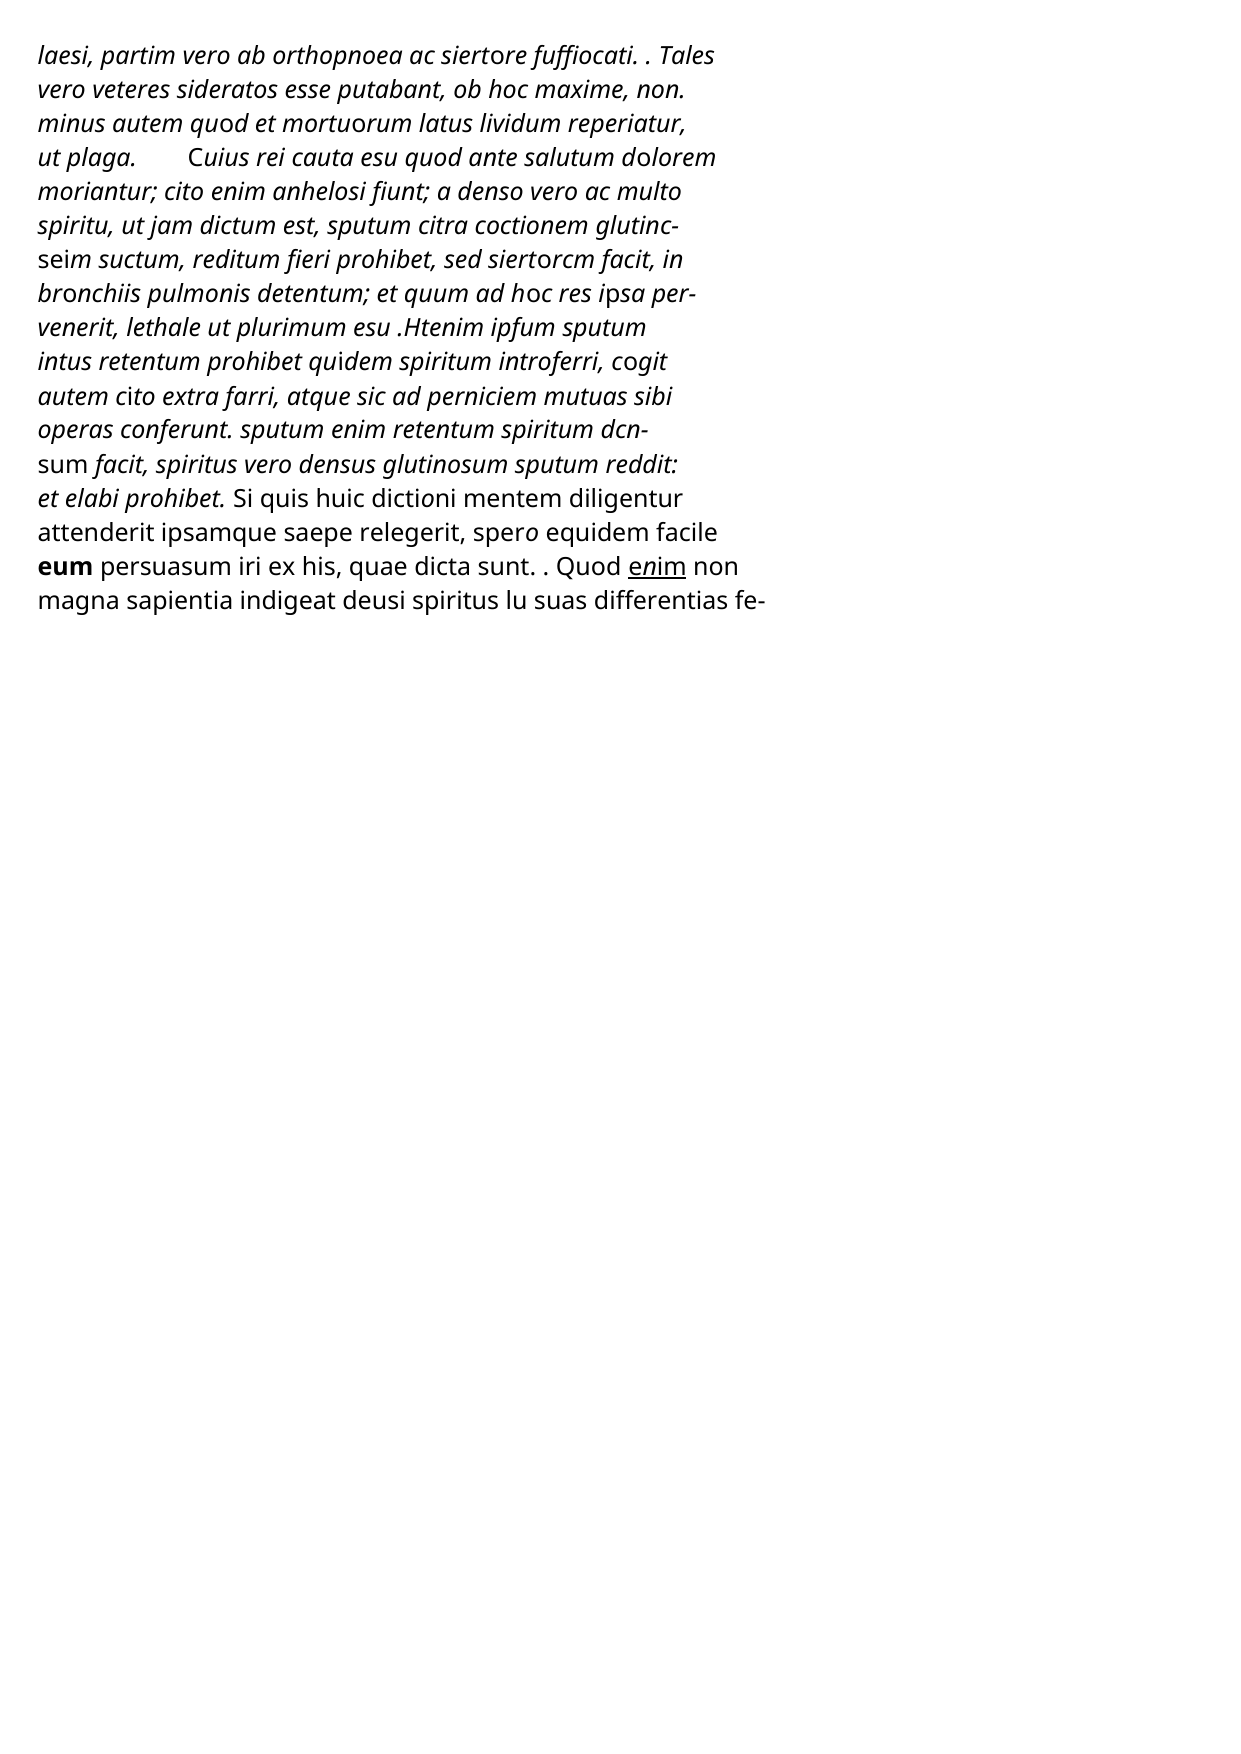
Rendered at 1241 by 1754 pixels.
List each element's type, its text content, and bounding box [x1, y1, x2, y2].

text moriantur; cito enim anhelosi fiunt; a denso vero ac multo spiritu, ut jam dictum est, sputum citra coctionem glutinc- seim suctum, reditum fieri prohibet, sed siertorcm facit, in bronchiis pulmonis detentum; et quum ad hoc res ipsa per- venerit, lethale ut plurimum esu .Htenim ipfum sputum intus retentum prohibet quidem spiritum introferri, cogit autem cito extra farri, atque sic ad perniciem mutuas sibi operas conferunt. sputum enim retentum spiritum dcn- sum facit, spiritus vero densus glutinosum sputum reddit: et elabi prohibet. Si quis huic dictioni mentem diligentur attenderit ipsamque saepe relegerit, spero equidem facile eum persuasum iri ex his, quae dicta sunt. . Quod enim non magna sapientia indigeat deusi spiritus lu suas differentias fe- [37, 174, 1203, 617]
text laesi, partim vero ab orthopnoea ac siertore fuffiocati. . Tales vero veteres sideratos esse putabant, ob hoc maxime, non. minus autem quod et mortuorum latus lividum reperiatur, ut plaga. Cuius rei cauta esu quod ante salutum dolorem [37, 37, 1203, 174]
